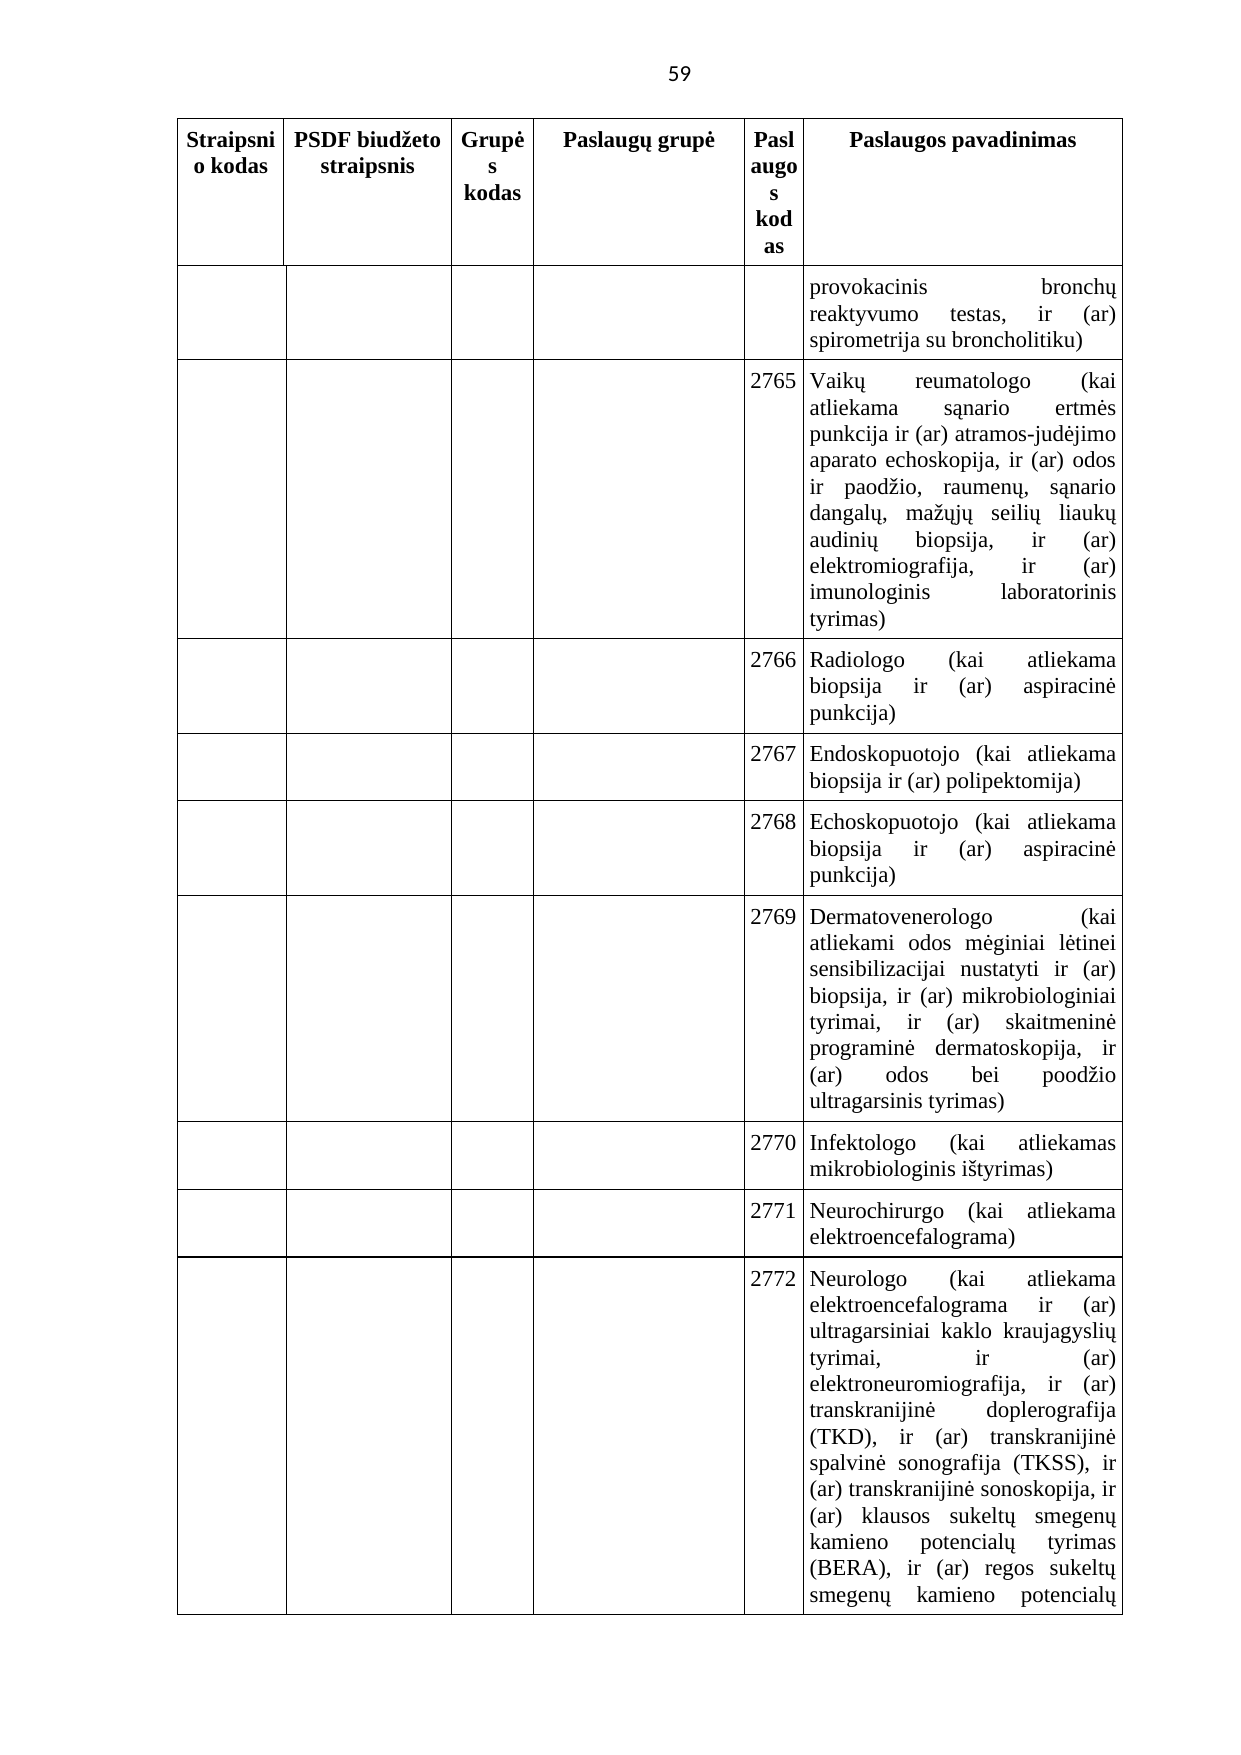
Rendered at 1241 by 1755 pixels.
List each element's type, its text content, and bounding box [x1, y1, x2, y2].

table_cell 2769 [745, 896, 803, 1121]
table_cell Neurologo (kai atliekama elektroencefalograma ir (ar) ultragarsiniai kaklo kraujagyslių tyrimai, ir (ar) elektroneuromiografija, ir (ar) transkranijinė doplerografija (TKD), ir (ar) transkranijinė spalvinė sonografija (TKSS), ir (ar) transkranijinė sonoskopija, ir (ar) klausos sukeltų smegenų kamieno potencialų tyrimas (BERA), ir (ar) regos sukeltų smegenų kamieno potencialų [804, 1258, 1122, 1614]
table_cell [534, 266, 744, 359]
table_header Paslaugos kodas [745, 119, 803, 265]
table_cell [178, 734, 286, 800]
table_cell [452, 360, 533, 638]
table_cell [287, 734, 451, 800]
table_header Paslaugų grupė [534, 119, 744, 265]
table_header Straipsnio kodas [178, 119, 283, 265]
table_cell 2766 [745, 639, 803, 732]
table_cell provokacinis bronchų reaktyvumo testas, ir (ar) spirometrija su broncholitiku) [804, 266, 1122, 359]
table_cell [287, 896, 451, 1121]
table_cell 2765 [745, 360, 803, 638]
table_cell [452, 1122, 533, 1188]
table_cell [287, 1258, 451, 1614]
table_cell [178, 896, 286, 1121]
table_cell [178, 266, 286, 359]
table_cell [534, 1122, 744, 1188]
table_cell Echoskopuotojo (kai atliekama biopsija ir (ar) aspiracinė punkcija) [804, 801, 1122, 894]
table_cell [287, 639, 451, 732]
table_cell [534, 896, 744, 1121]
table_cell [452, 1190, 533, 1256]
table_cell [452, 801, 533, 894]
table_cell [287, 1122, 451, 1188]
table_header Grupės kodas [452, 119, 533, 265]
table_cell [534, 1190, 744, 1256]
table_cell [534, 639, 744, 732]
table_cell Vaikų reumatologo (kai atliekama sąnario ertmės punkcija ir (ar) atramos-judėjimo aparato echoskopija, ir (ar) odos ir paodžio, raumenų, sąnario dangalų, mažųjų seilių liaukų audinių biopsija, ir (ar) elektromiografija, ir (ar) imunologinis laboratorinis tyrimas) [804, 360, 1122, 638]
table_cell [178, 1122, 286, 1188]
table_cell [178, 360, 286, 638]
table_cell [452, 734, 533, 800]
table_cell Endoskopuotojo (kai atliekama biopsija ir (ar) polipektomija) [804, 734, 1122, 800]
table_cell 2771 [745, 1190, 803, 1256]
table_cell Dermatovenerologo (kai atliekami odos mėginiai lėtinei sensibilizacijai nustatyti ir (ar) biopsija, ir (ar) mikrobiologiniai tyrimai, ir (ar) skaitmeninė programinė dermatoskopija, ir (ar) odos bei poodžio ultragarsinis tyrimas) [804, 896, 1122, 1121]
table_cell [287, 801, 451, 894]
table_cell [178, 801, 286, 894]
table_cell 2772 [745, 1258, 803, 1614]
table_cell [452, 896, 533, 1121]
table_cell 2770 [745, 1122, 803, 1188]
table_cell [287, 266, 451, 359]
table_cell Infektologo (kai atliekamas mikrobiologinis ištyrimas) [804, 1122, 1122, 1188]
table_header Paslaugos pavadinimas [804, 119, 1122, 265]
table_cell Neurochirurgo (kai atliekama elektroencefalograma) [804, 1190, 1122, 1256]
table_cell [534, 1258, 744, 1614]
table_cell [452, 639, 533, 732]
table_cell Radiologo (kai atliekama biopsija ir (ar) aspiracinė punkcija) [804, 639, 1122, 732]
table_cell 2767 [745, 734, 803, 800]
table_cell [534, 734, 744, 800]
table_cell [178, 1258, 286, 1614]
table_cell [534, 801, 744, 894]
table_cell [534, 360, 744, 638]
table_cell [287, 1190, 451, 1256]
table_cell [452, 266, 533, 359]
table_header PSDF biudžeto straipsnis [284, 119, 451, 265]
table_cell [452, 1258, 533, 1614]
table_cell [178, 639, 286, 732]
table_cell 2768 [745, 801, 803, 894]
table_cell [745, 266, 803, 359]
table_cell [287, 360, 451, 638]
table_cell [178, 1190, 286, 1256]
